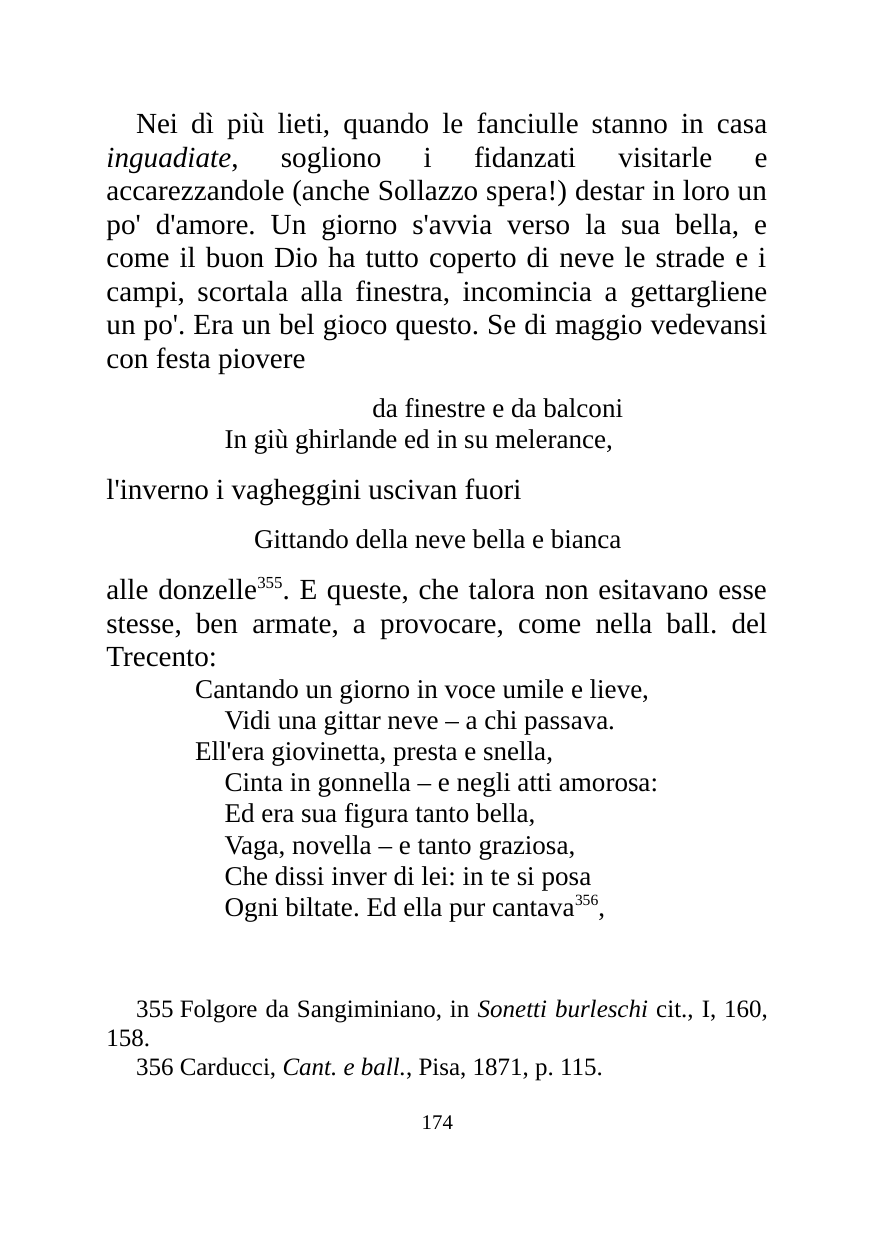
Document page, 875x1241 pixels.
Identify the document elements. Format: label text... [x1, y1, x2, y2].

text alle donzelle. E queste, che talora non esitavano esse stesse, ben armate, a provocare, come nella ball. del Trecento: [106, 572, 768, 673]
text da finestre e da balconi In giù ghirlande ed in su melerance, [224, 392, 768, 454]
text Folgore da Sangiminiano, in Sonetti burleschi cit., I, 160, 158. [106, 994, 768, 1052]
text Ell'era giovinetta, presta e snella, Cinta in gonnella – e negli atti amorosa: Ed era sua figura tanto bella, Vaga, novella – e tanto graziosa, Che dissi inver di lei: in te si posa Ogni biltate. Ed ella pur cantava, [195, 735, 768, 922]
text Cantando un giorno in voce umile e lieve, Vidi una gittar neve – a chi passava. [195, 673, 768, 735]
text Carducci, Cant. e ball., Pisa, 1871, p. 115. [106, 1052, 768, 1080]
text l'inverno i vagheggini uscivan fuori [106, 472, 768, 506]
text Nei dì più lieti, quando le fanciulle stanno in casa inguadiate, sogliono i fidanzati visitarle e accarezzandole (anche Sollazzo spera!) destar in loro un po' d'amore. Un giorno s'avvia verso la sua bella, e come il buon Dio ha tutto coperto di neve le strade e i campi, scortala alla finestra, incomincia a gettargliene un po'. Era un bel gioco questo. Se di maggio vedevansi con festa piovere [106, 106, 768, 374]
text Gittando della neve bella e bianca [224, 523, 768, 555]
